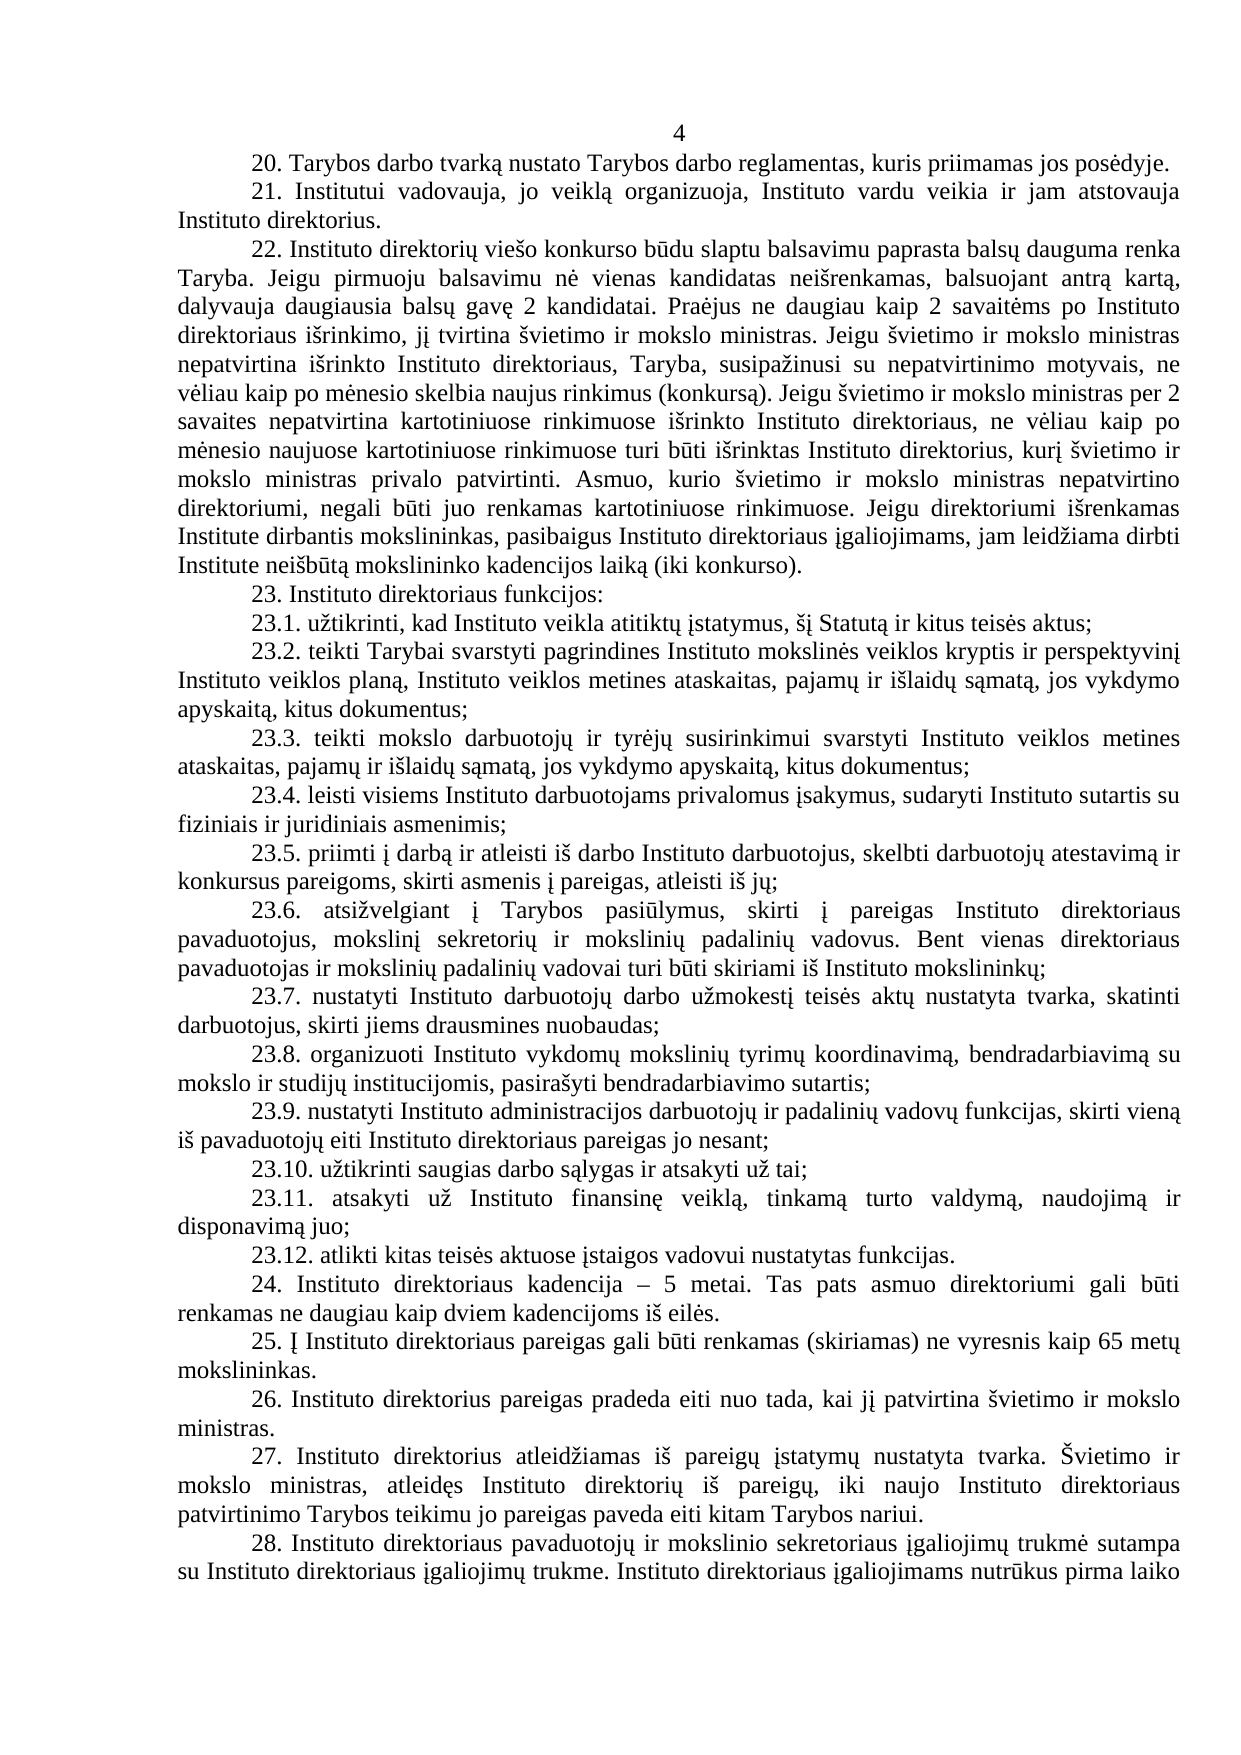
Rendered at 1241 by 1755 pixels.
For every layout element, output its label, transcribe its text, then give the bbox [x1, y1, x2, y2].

text 24. Instituto direktoriaus kadencija – 5 metai. Tas pats asmuo direktoriumi gali būti renkamas ne daugiau kaip dviem kadencijoms iš eilės. [177, 1269, 1181, 1326]
text 28. Instituto direktoriaus pavaduotojų ir mokslinio sekretoriaus įgaliojimų trukmė sutampa su Instituto direktoriaus įgaliojimų trukme. Instituto direktoriaus įgaliojimams nutrūkus pirma laiko [177, 1528, 1181, 1585]
text 23.2. teikti Tarybai svarstyti pagrindines Instituto mokslinės veiklos kryptis ir perspektyvinį Instituto veiklos planą, Instituto veiklos metines ataskaitas, pajamų ir išlaidų sąmatą, jos vykdymo apyskaitą, kitus dokumentus; [177, 636, 1181, 723]
text 23.6. atsižvelgiant į Tarybos pasiūlymus, skirti į pareigas Instituto direktoriaus pavaduotojus, mokslinį sekretorių ir mokslinių padalinių vadovus. Bent vienas direktoriaus pavaduotojas ir mokslinių padalinių vadovai turi būti skiriami iš Instituto mokslininkų; [177, 895, 1181, 981]
text 23.5. priimti į darbą ir atleisti iš darbo Instituto darbuotojus, skelbti darbuotojų atestavimą ir konkursus pareigoms, skirti asmenis į pareigas, atleisti iš jų; [177, 838, 1181, 895]
text 27. Instituto direktorius atleidžiamas iš pareigų įstatymų nustatyta tvarka. Švietimo ir mokslo ministras, atleidęs Instituto direktorių iš pareigų, iki naujo Instituto direktoriaus patvirtinimo Tarybos teikimu jo pareigas paveda eiti kitam Tarybos nariui. [177, 1441, 1181, 1528]
text 23.7. nustatyti Instituto darbuotojų darbo užmokestį teisės aktų nustatyta tvarka, skatinti darbuotojus, skirti jiems drausmines nuobaudas; [177, 981, 1181, 1039]
text 21. Institutui vadovauja, jo veiklą organizuoja, Instituto vardu veikia ir jam atstovauja Instituto direktorius. [177, 176, 1181, 234]
text 23.11. atsakyti už Instituto finansinę veiklą, tinkamą turto valdymą, naudojimą ir disponavimą juo; [177, 1183, 1181, 1240]
text 26. Instituto direktorius pareigas pradeda eiti nuo tada, kai jį patvirtina švietimo ir mokslo ministras. [177, 1384, 1181, 1441]
text 23. Instituto direktoriaus funkcijos: [177, 579, 1181, 608]
text 23.1. užtikrinti, kad Instituto veikla atitiktų įstatymus, šį Statutą ir kitus teisės aktus; [177, 608, 1181, 636]
text 23.12. atlikti kitas teisės aktuose įstaigos vadovui nustatytas funkcijas. [177, 1240, 1181, 1269]
text 23.4. leisti visiems Instituto darbuotojams privalomus įsakymus, sudaryti Instituto sutartis su fiziniais ir juridiniais asmenimis; [177, 780, 1181, 838]
text 20. Tarybos darbo tvarką nustato Tarybos darbo reglamentas, kuris priimamas jos posėdyje. [177, 148, 1181, 176]
text 23.3. teikti mokslo darbuotojų ir tyrėjų susirinkimui svarstyti Instituto veiklos metines ataskaitas, pajamų ir išlaidų sąmatą, jos vykdymo apyskaitą, kitus dokumentus; [177, 723, 1181, 780]
text 23.10. užtikrinti saugias darbo sąlygas ir atsakyti už tai; [177, 1154, 1181, 1183]
text 22. Instituto direktorių viešo konkurso būdu slaptu balsavimu paprasta balsų dauguma renka Taryba. Jeigu pirmuoju balsavimu nė vienas kandidatas neišrenkamas, balsuojant antrą kartą, dalyvauja daugiausia balsų gavę 2 kandidatai. Praėjus ne daugiau kaip 2 savaitėms po Instituto direktoriaus išrinkimo, jį tvirtina švietimo ir mokslo ministras. Jeigu švietimo ir mokslo ministras nepatvirtina išrinkto Instituto direktoriaus, Taryba, susipažinusi su nepatvirtinimo motyvais, ne vėliau kaip po mėnesio skelbia naujus rinkimus (konkursą). Jeigu švietimo ir mokslo ministras per 2 savaites nepatvirtina kartotiniuose rinkimuose išrinkto Instituto direktoriaus, ne vėliau kaip po mėnesio naujuose kartotiniuose rinkimuose turi būti išrinktas Instituto direktorius, kurį švietimo ir mokslo ministras privalo patvirtinti. Asmuo, kurio švietimo ir mokslo ministras nepatvirtino direktoriumi, negali būti juo renkamas kartotiniuose rinkimuose. Jeigu direktoriumi išrenkamas Institute dirbantis mokslininkas, pasibaigus Instituto direktoriaus įgaliojimams, jam leidžiama dirbti Institute neišbūtą mokslininko kadencijos laiką (iki konkurso). [177, 234, 1181, 579]
text 23.9. nustatyti Instituto administracijos darbuotojų ir padalinių vadovų funkcijas, skirti vieną iš pavaduotojų eiti Instituto direktoriaus pareigas jo nesant; [177, 1096, 1181, 1154]
text 25. Į Instituto direktoriaus pareigas gali būti renkamas (skiriamas) ne vyresnis kaip 65 metų mokslininkas. [177, 1326, 1181, 1384]
text 23.8. organizuoti Instituto vykdomų mokslinių tyrimų koordinavimą, bendradarbiavimą su mokslo ir studijų institucijomis, pasirašyti bendradarbiavimo sutartis; [177, 1039, 1181, 1096]
